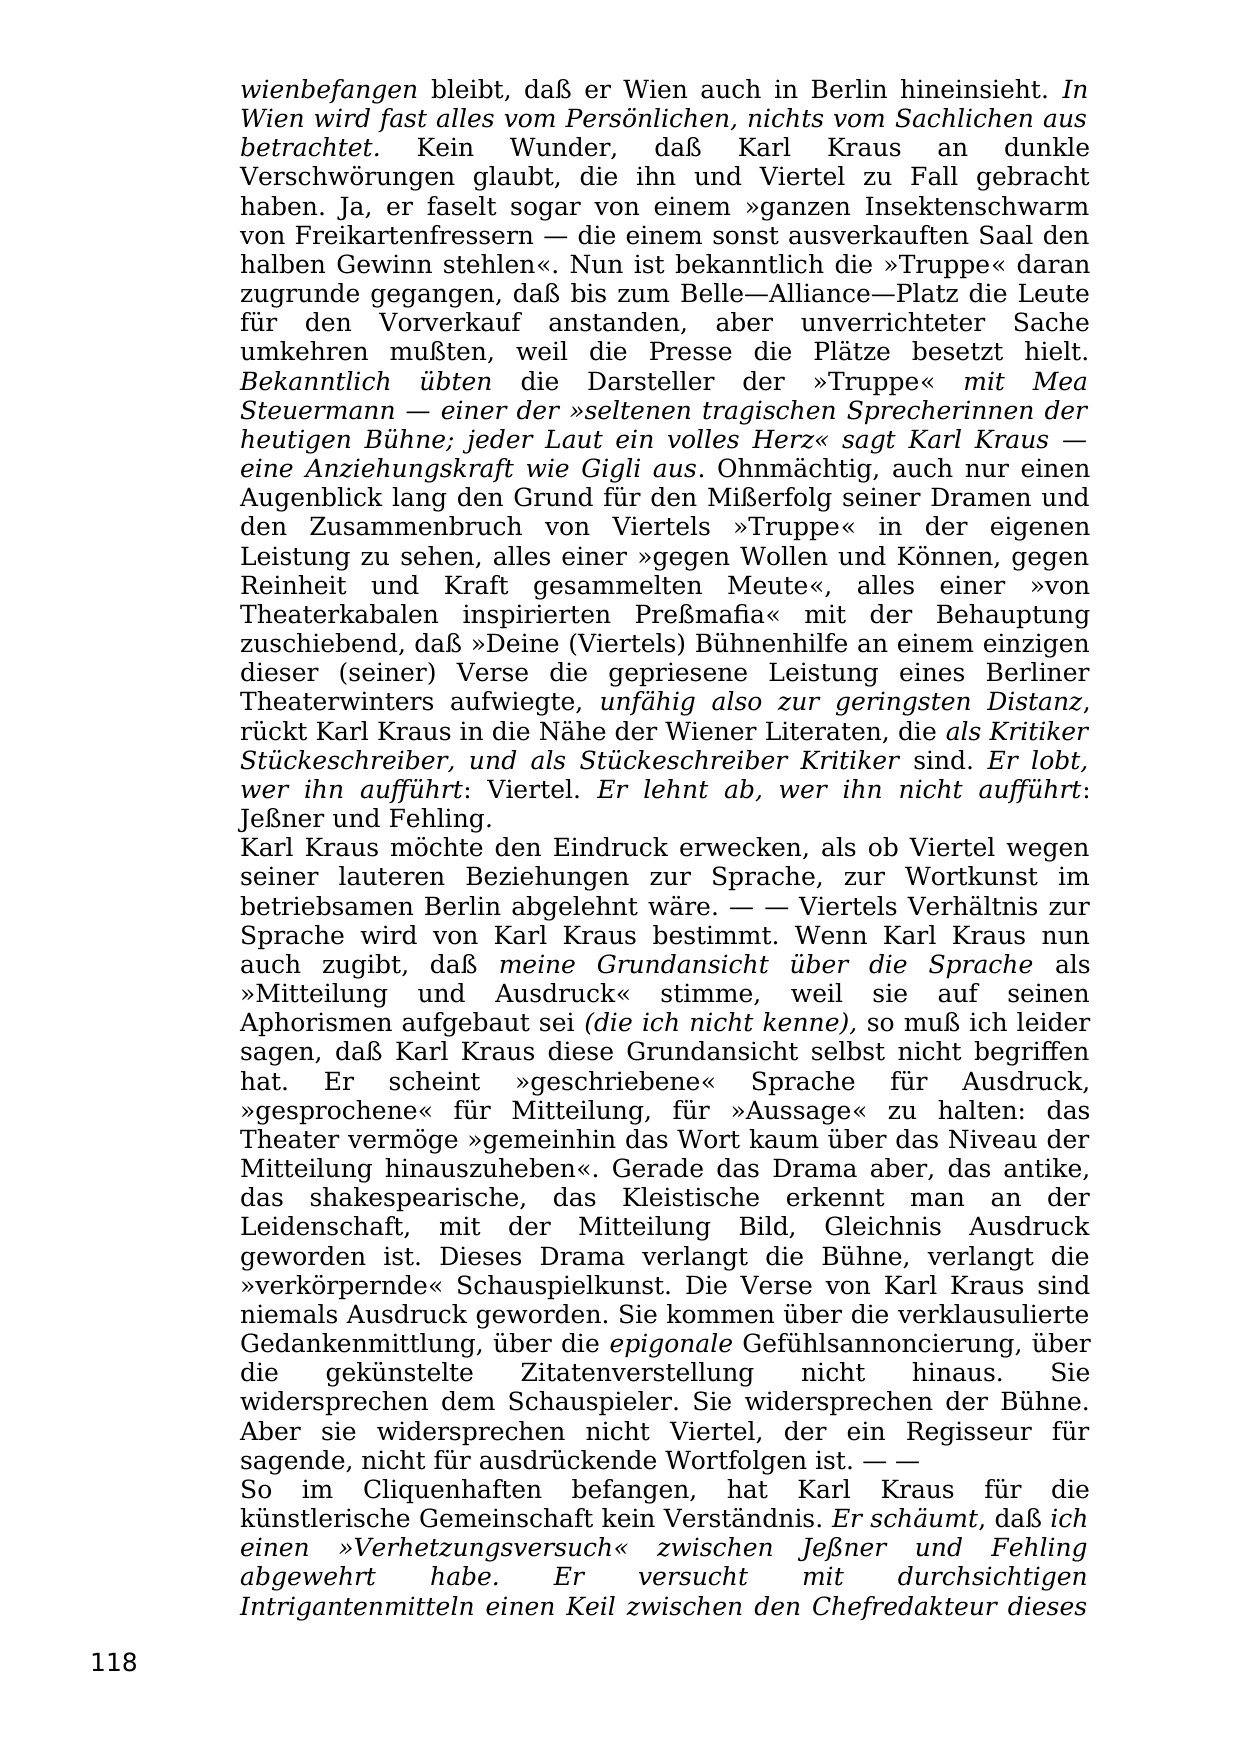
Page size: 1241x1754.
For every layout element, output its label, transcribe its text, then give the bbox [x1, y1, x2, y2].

text Karl Kraus möchte den Eindruck erwecken, als ob Viertel wegen seiner lauteren Beziehungen zur Sprache, zur Wortkunst im betriebsamen Berlin abgelehnt wäre. — — Viertels Verhältnis zur Sprache wird von Karl Kraus bestimmt. Wenn Karl Kraus nun auch zugibt, daß meine Grundansicht über die Sprache als »Mitteilung und Ausdruck« stimme, weil sie auf seinen Aphorismen aufgebaut sei (die ich nicht kenne), so muß ich leider sagen, daß Karl Kraus diese Grundansicht selbst nicht begriffen hat. Er scheint »geschriebene« Sprache für Ausdruck, »gesprochene« für Mitteilung, für »Aussage« zu halten: das Theater vermöge »gemeinhin das Wort kaum über das Niveau der Mitteilung hinauszuheben«. Gerade das Drama aber, das antike, das shakespearische, das Kleistische erkennt man an der Leidenschaft, mit der Mitteilung Bild, Gleichnis Ausdruck geworden ist. Dieses Drama verlangt die Bühne, verlangt die »verkörpernde« Schauspielkunst. Die Verse von Karl Kraus sind niemals Ausdruck geworden. Sie kommen über die verklausulierte Gedankenmittlung, über die epigonale Gefühls­annoncierung, über die gekünstelte Zitatenverstellung nicht hinaus. Sie widersprechen dem Schauspieler. Sie widersprechen der Bühne. Aber sie widersprechen nicht Viertel, der ein Regisseur für sagende, nicht für ausdrückende Wortfolgen ist. — — [240, 833, 1091, 1475]
text wienbefangen bleibt, daß er Wien auch in Berlin hineinsieht. In Wien wird fast alles vom Persönlichen, nichts vom Sachlichen aus betrachtet. Kein Wunder, daß Karl Kraus an dunkle Verschwörungen glaubt, die ihn und Viertel zu Fall gebracht haben. Ja, er faselt sogar von einem »ganzen Insektenschwarm von Freikartenfressern — die einem sonst ausverkauften Saal den halben Gewinn stehlen«. Nun ist bekanntlich die »Truppe« daran zugrunde gegangen, daß bis zum Belle—Alliance—Platz die Leute für den Vorverkauf anstanden, aber unverrichteter Sache umkehren mußten, weil die Presse die Plätze besetzt hielt. Bekanntlich übten die Darsteller der »Truppe« mit Mea Steuermann — einer der »seltenen tragischen Sprecherinnen der heutigen Bühne; jeder Laut ein volles Herz« sagt Karl Kraus — eine Anziehungskraft wie Gigli aus. Ohnmächtig, auch nur einen Augenblick lang den Grund für den Mißerfolg seiner Dramen und den Zusammenbruch von Viertels »Truppe« in der eigenen Leistung zu sehen, alles einer »gegen Wollen und Können, gegen Reinheit und Kraft gesammelten Meute«, alles einer »von Theaterkabalen inspirierten Preßmafia« mit der Behauptung zuschiebend, daß »Deine (Viertels) Bühnenhilfe an einem einzigen dieser (seiner) Verse die gepriesene Leistung eines Berliner Theaterwinters aufwiegte, unfähig also zur geringsten Distanz, rückt Karl Kraus in die Nähe der Wiener Literaten, die als Kritiker Stückeschreiber, und als Stückeschreiber Kritiker sind. Er lobt, wer ihn aufführt: Viertel. Er lehnt ab, wer ihn nicht aufführt: Jeßner und Fehling. [240, 75, 1091, 833]
text So im Cliquenhaften befangen, hat Karl Kraus für die künstlerische Gemeinschaft kein Verständnis. Er schäumt, daß ich einen »Verhetzungsversuch« zwischen Jeßner und Fehling abgewehrt habe. Er versucht mit durchsichtigen Intrigantenmitteln einen Keil zwischen den Chefredakteur dieses [240, 1475, 1091, 1621]
